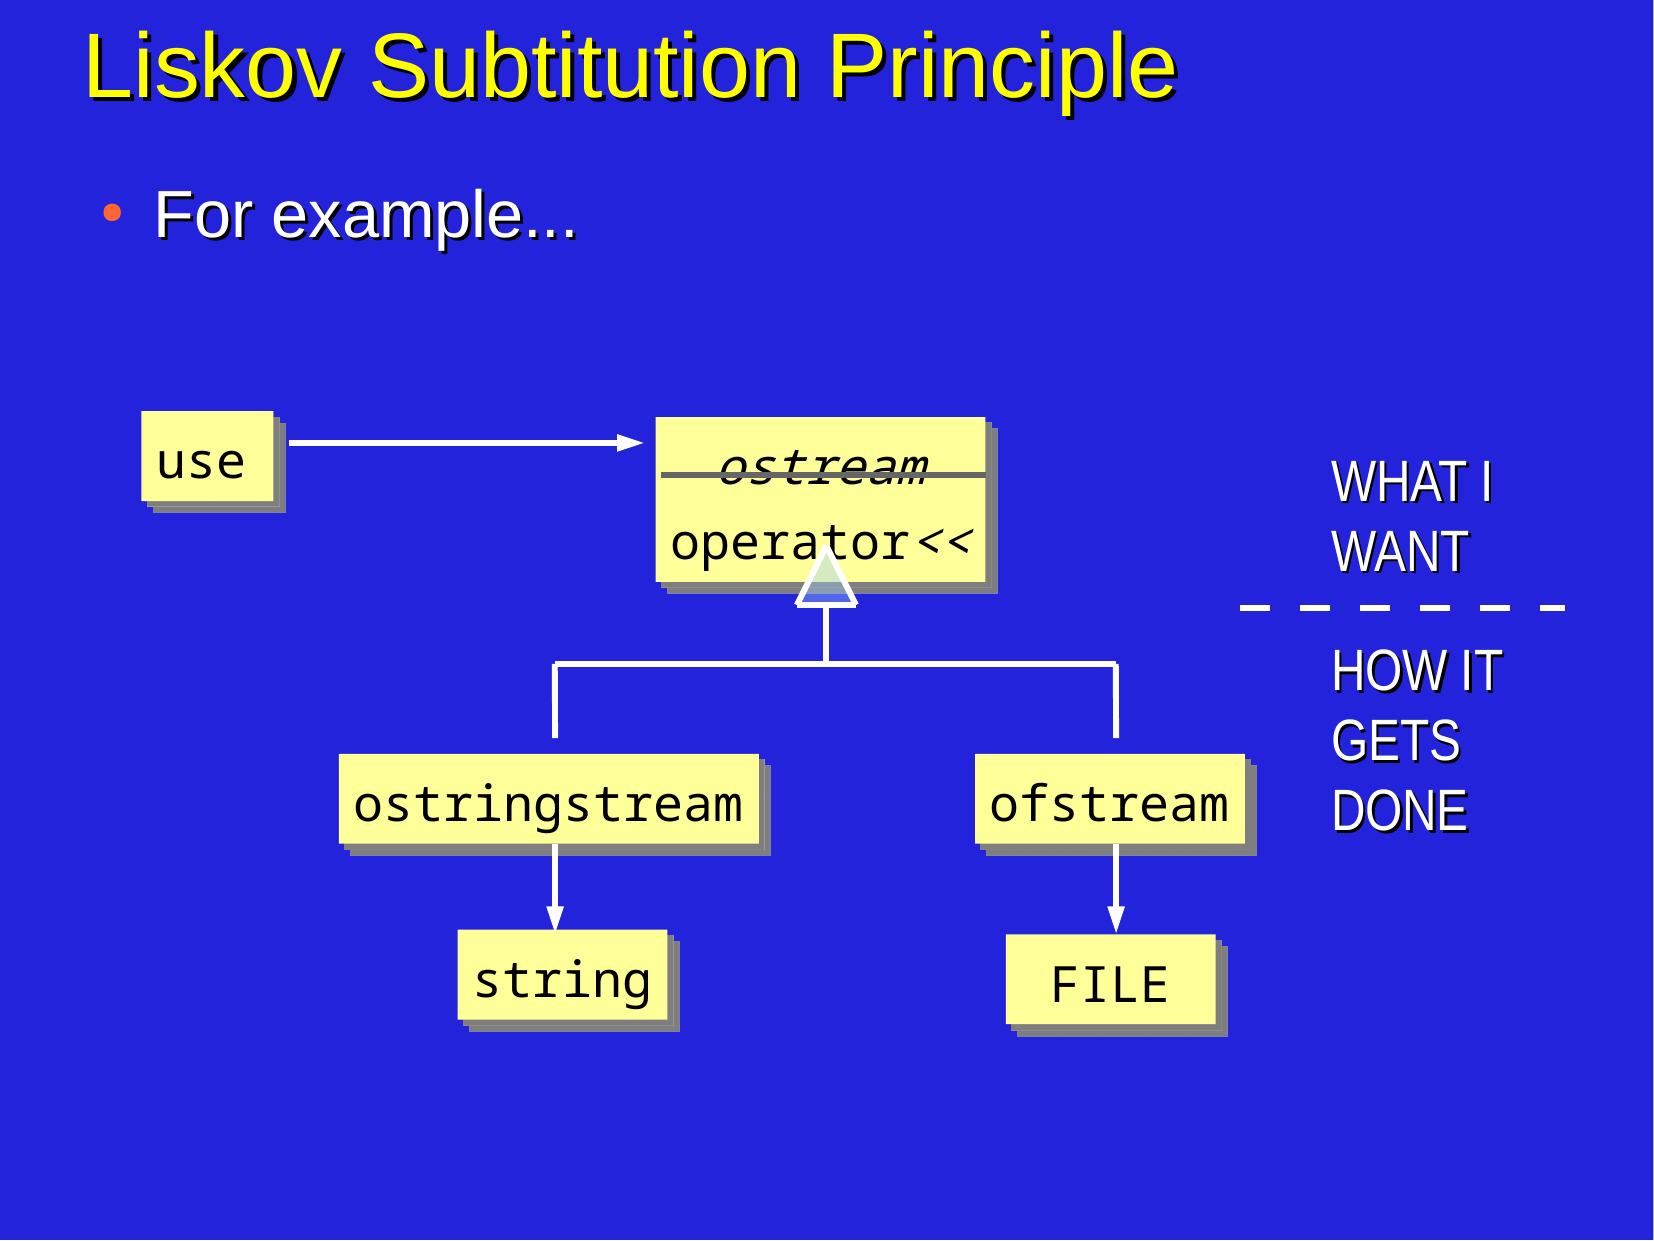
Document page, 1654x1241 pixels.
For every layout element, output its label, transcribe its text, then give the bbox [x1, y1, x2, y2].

text_box HOW IT GETS DONE [1316, 624, 1578, 850]
text_box string [457, 929, 668, 1020]
text_box ostream operator<< [655, 417, 986, 582]
text_box [796, 545, 857, 605]
list For example... [82, 177, 1571, 1182]
text_box use [141, 411, 274, 502]
text_box ofstream [975, 753, 1245, 844]
text_box ostringstream [338, 753, 759, 844]
title Liskov Subtitution Principle [82, 2, 1571, 130]
text_box FILE [1005, 934, 1216, 1025]
text_box WHAT I WANT [1316, 435, 1578, 591]
